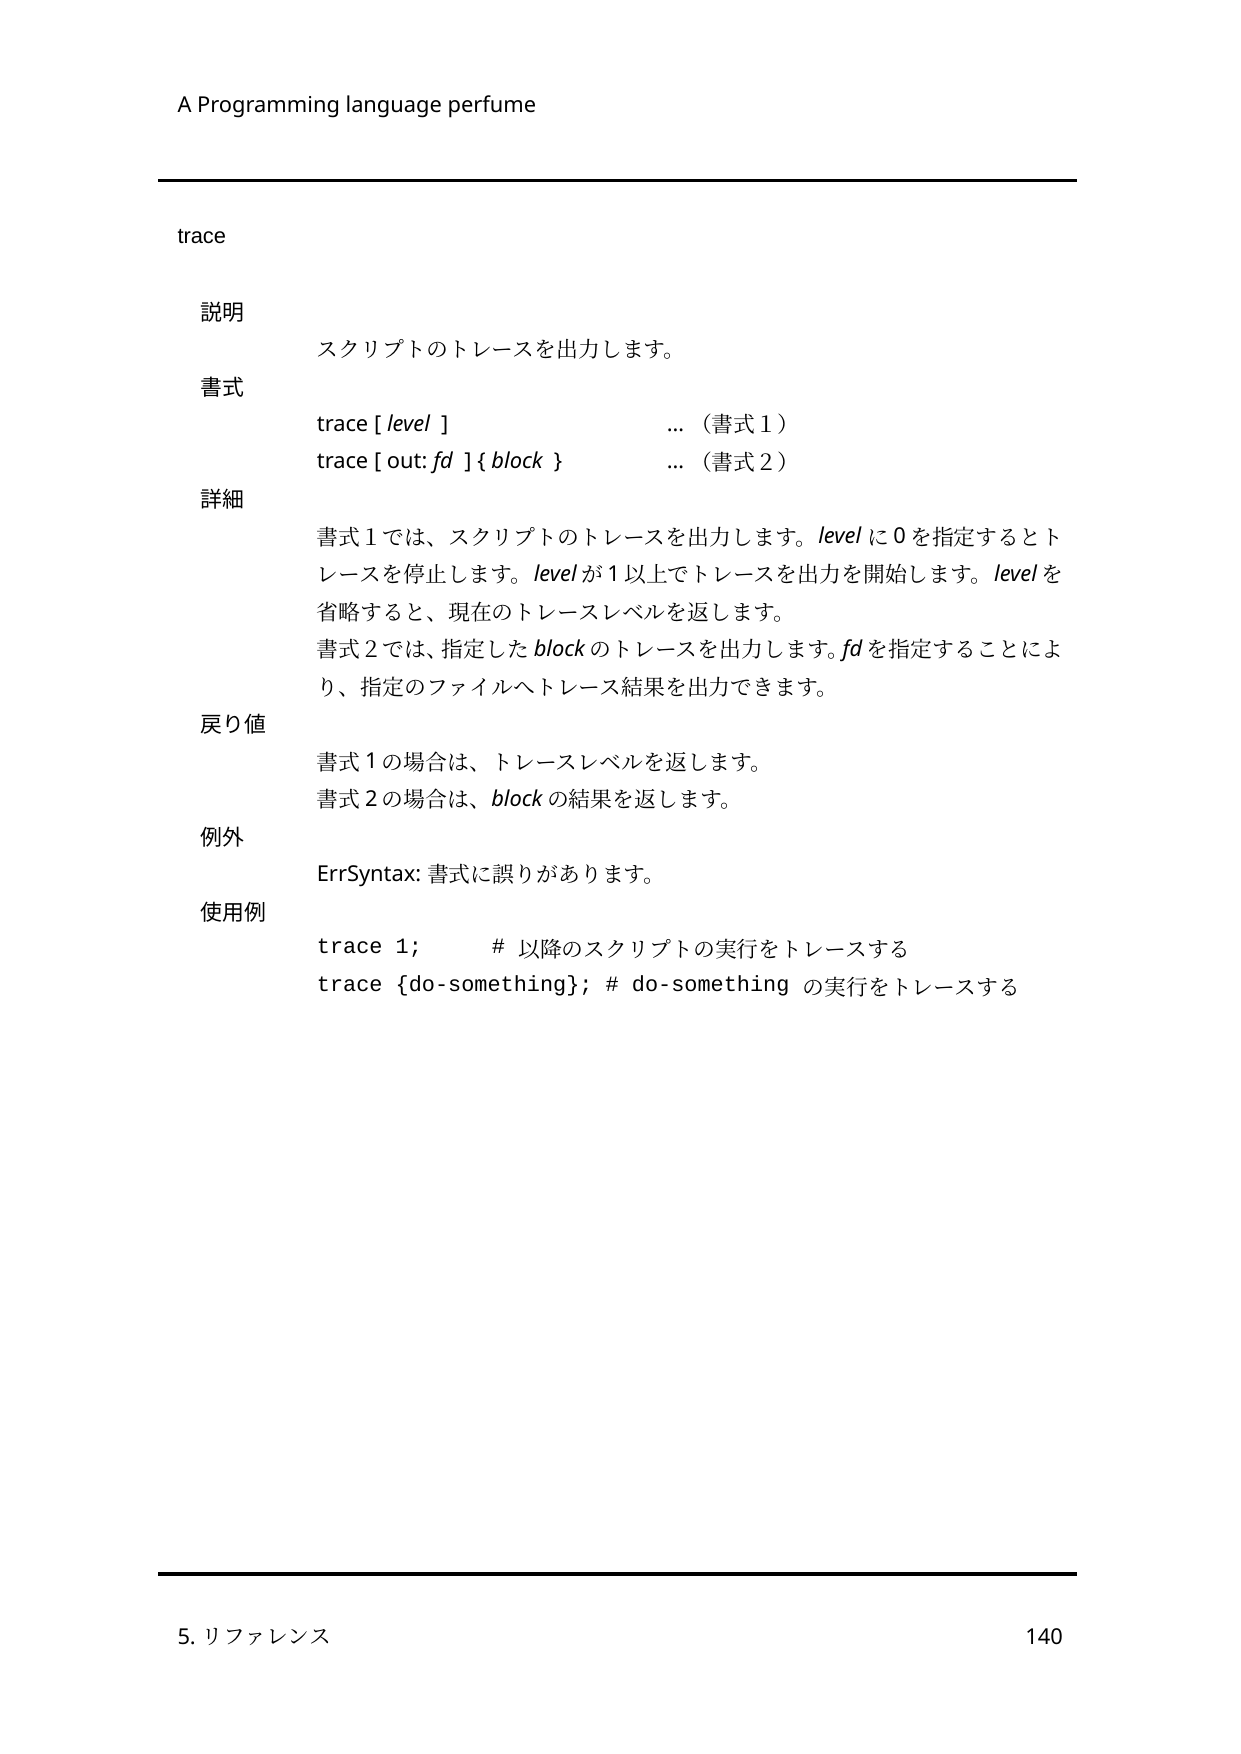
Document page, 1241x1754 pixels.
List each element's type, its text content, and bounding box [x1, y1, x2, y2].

table_cell trace [ level ] … （書式１） trace [ out: fd ] { block } … （書式２） [317, 367, 1063, 479]
table_cell 書式 [200, 367, 317, 479]
table_cell 書式1の場合は、トレースレベルを返します。 書式2の場合は、blockの結果を返します。 [317, 704, 1063, 817]
table_cell 書式１では、スクリプトのトレースを出力します。level に0を指定するとトレースを停止します。levelが1以上でトレースを出力を開始します。levelを省略すると、現在のトレースレベルを返します。 書式２では、指定したblockのトレースを出力します。fdを指定することにより、指定のファイルへトレース結果を出力できます。 [317, 479, 1063, 704]
table_cell 使用例 [200, 892, 317, 1004]
table_header スクリプトのトレースを出力します。 [317, 292, 1063, 367]
table_cell 詳細 [200, 479, 317, 704]
table_cell 戻り値 [200, 704, 317, 817]
table_cell 例外 [200, 817, 317, 892]
subtitle trace [177, 217, 1063, 254]
table_cell trace 1; # 以降のスクリプトの実行をトレースする trace {do-something}; # do-something の実行をトレースする [317, 892, 1063, 1004]
table_cell ErrSyntax: 書式に誤りがあります。 [317, 817, 1063, 892]
table_header 説明 [200, 292, 317, 367]
